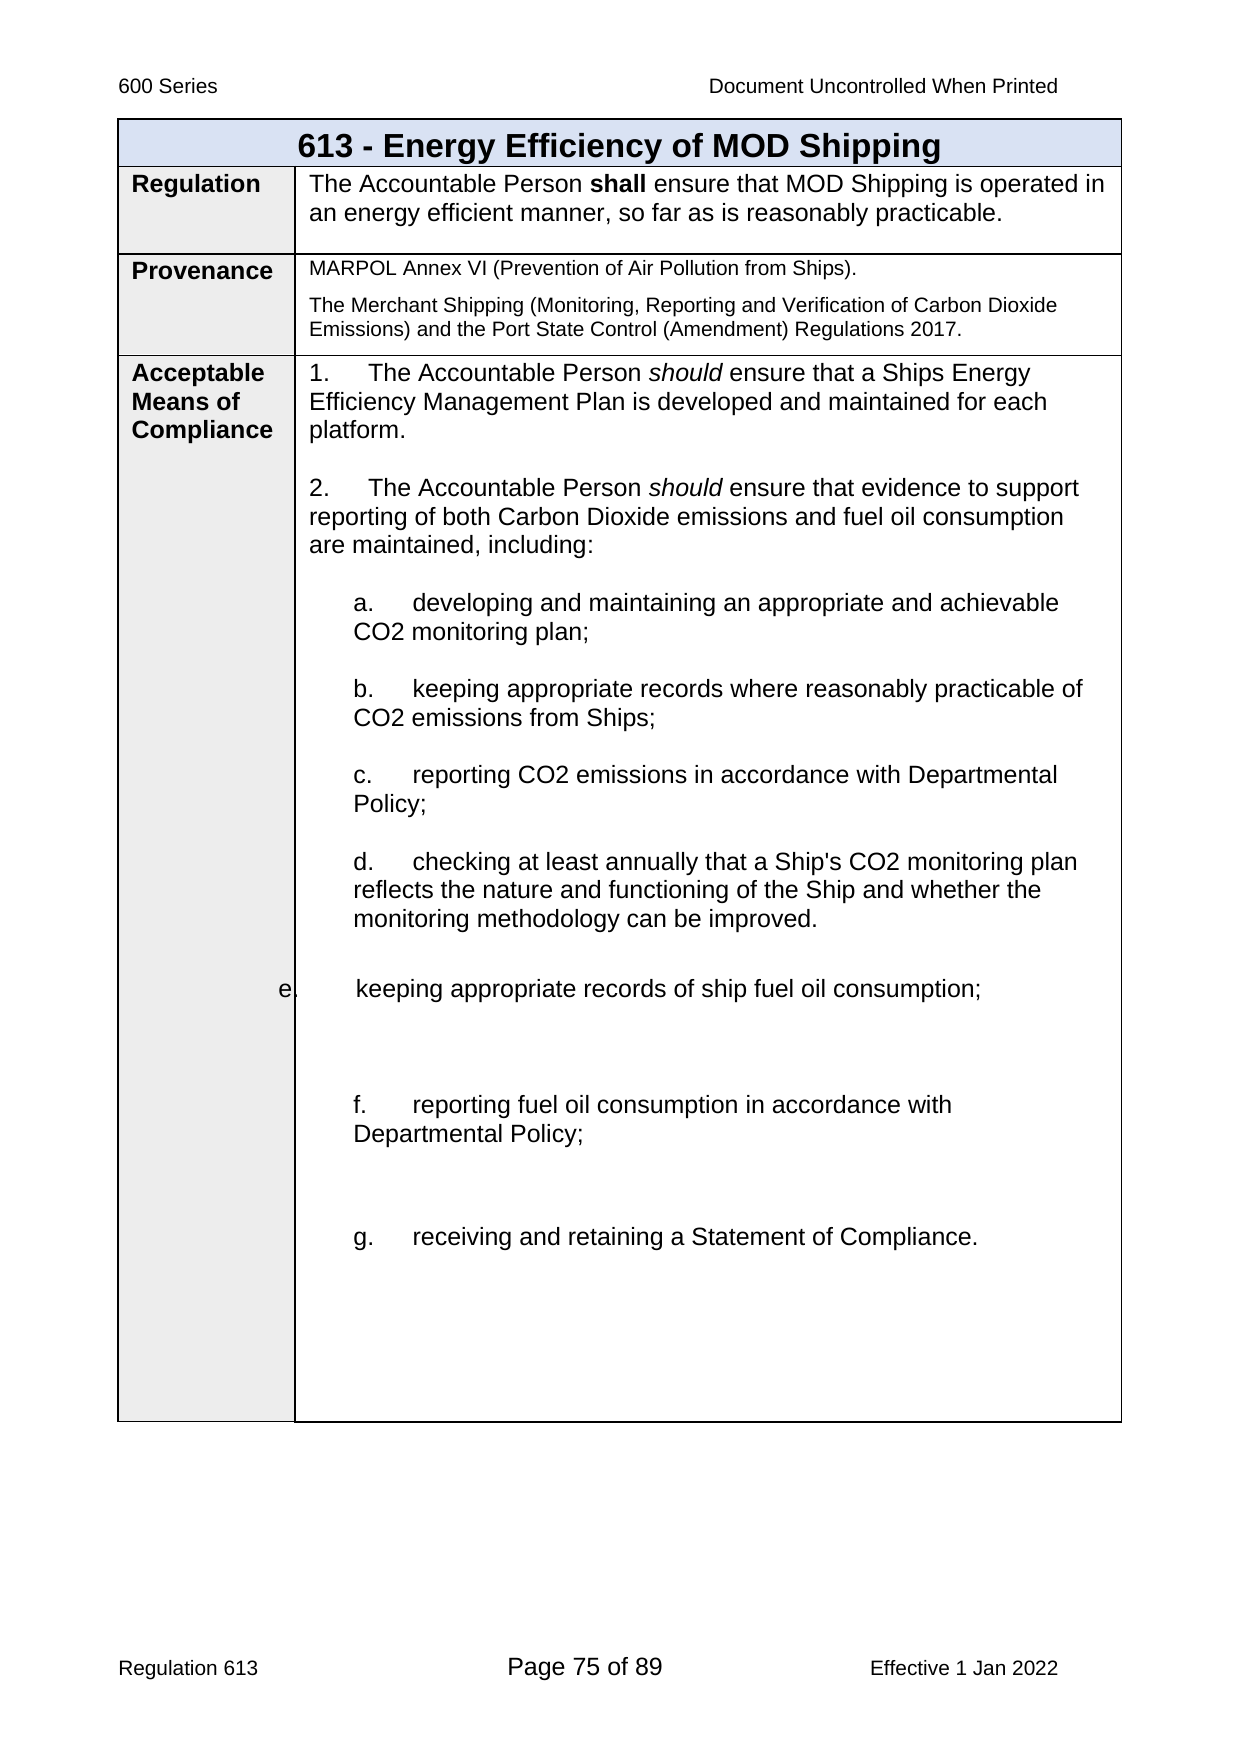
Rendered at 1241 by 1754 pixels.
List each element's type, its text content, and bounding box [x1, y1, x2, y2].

table_cell MARPOL Annex VI (Prevention of Air Pollution from Ships). The Merchant Shipping (Monitoring, Reporting and Verification of Carbon Dioxide Emissions) and the Port State Control (Amendment) Regulations 2017. [296, 255, 1121, 354]
table_cell Provenance [119, 255, 294, 354]
table_cell Acceptable Means of Compliance [119, 356, 294, 1421]
table_cell Regulation [119, 167, 294, 253]
table_cell The Accountable Person should ensure that a Ships Energy Efficiency Management Plan is developed and maintained for each platform. The Accountable Person should ensure that evidence to support reporting of both Carbon Dioxide emissions and fuel oil consumption are maintained, including: developing and maintaining an appropriate and achievable CO2 monitoring plan; keeping appropriate records where reasonably practicable of CO2 emissions from Ships; reporting CO2 emissions in accordance with Departmental Policy; checking at least annually that a Ship's CO2 monitoring plan reflects the nature and functioning of the Ship and whether the monitoring methodology can be improved. keeping appropriate records of ship fuel oil consumption; reporting fuel oil consumption in accordance with Departmental Policy; receiving and retaining a Statement of Compliance. [296, 356, 1121, 1421]
table_cell The Accountable Person shall ensure that MOD Shipping is operated in an energy efficient manner, so far as is reasonably practicable. [296, 167, 1121, 253]
table_header 613 - Energy Efficiency of MOD Shipping [119, 120, 1121, 166]
